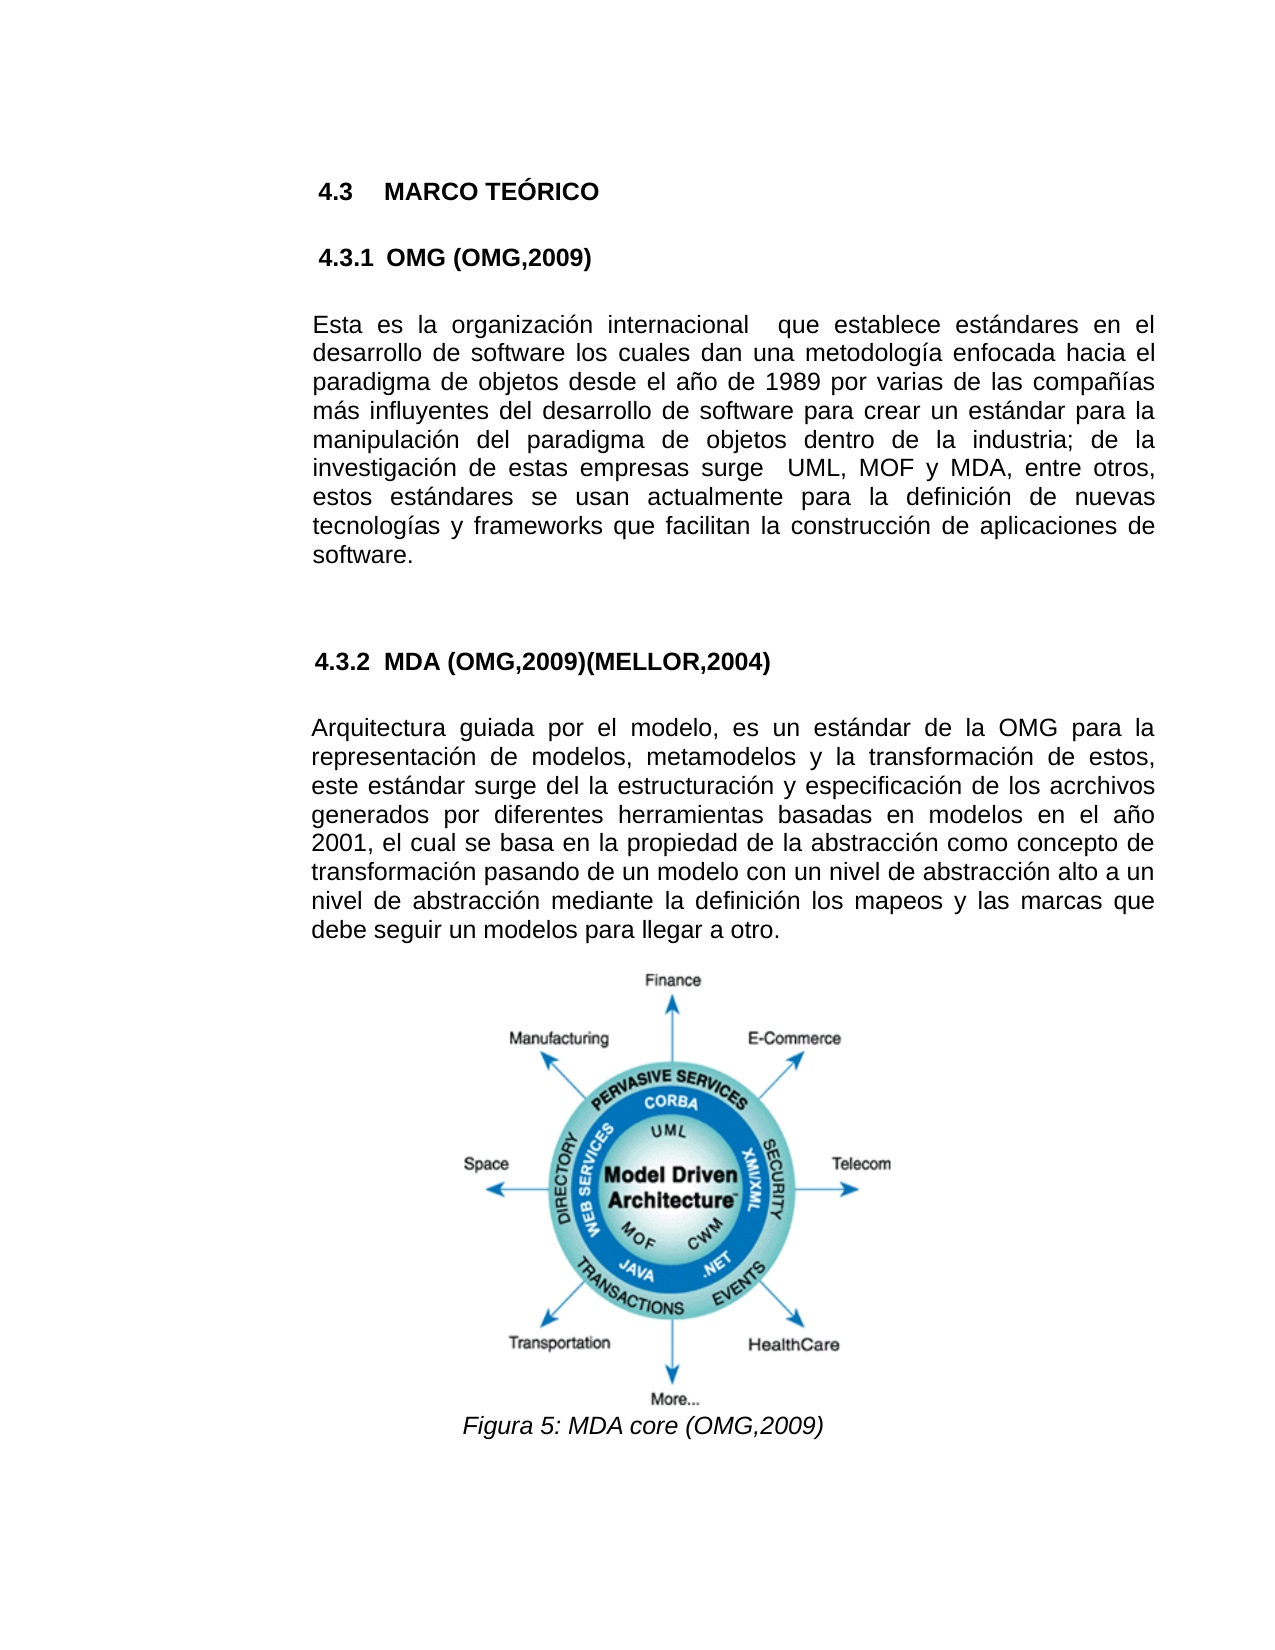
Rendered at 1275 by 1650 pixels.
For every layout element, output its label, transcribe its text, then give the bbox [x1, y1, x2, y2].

subtitle 4.3.2 MDA (OMG,2009)(Mellor,2004) [314, 647, 1157, 676]
subtitle OMG (OMG,2009) [296, 243, 1157, 272]
text Arquitectura guiada por el modelo, es un estándar de la OMG para la representación de modelos, metamodelos y la transformación de estos, este estándar surge del la estructuración y especificación de los acrchivos generados por diferentes herramientas basadas en modelos en el año 2001, el cual se basa en la propiedad de la abstracción como concepto de transformación pasando de un modelo con un nivel de abstracción alto a un nivel de abstracción mediante la definición los mapeos y las marcas que debe seguir un modelos para llegar a otro. [311, 713, 1157, 943]
subtitle MARCO TEÓRICO [311, 177, 1157, 206]
picture [462, 966, 892, 1412]
subtitle Esta es la organización internacional que establece estándares en el desarrollo de software los cuales dan una metodología enfocada hacia el paradigma de objetos desde el año de 1989 por varias de las compañías más influyentes del desarrollo de software para crear un estándar para la manipulación del paradigma de objetos dentro de la industria; de la investigación de estas empresas surge UML, MOF y MDA, entre otros, estos estándares se usan actualmente para la definición de nuevas tecnologías y frameworks que facilitan la construcción de aplicaciones de software. [312, 310, 1157, 568]
text Figura 5: MDA core (OMG,2009) [462, 1412, 892, 1440]
